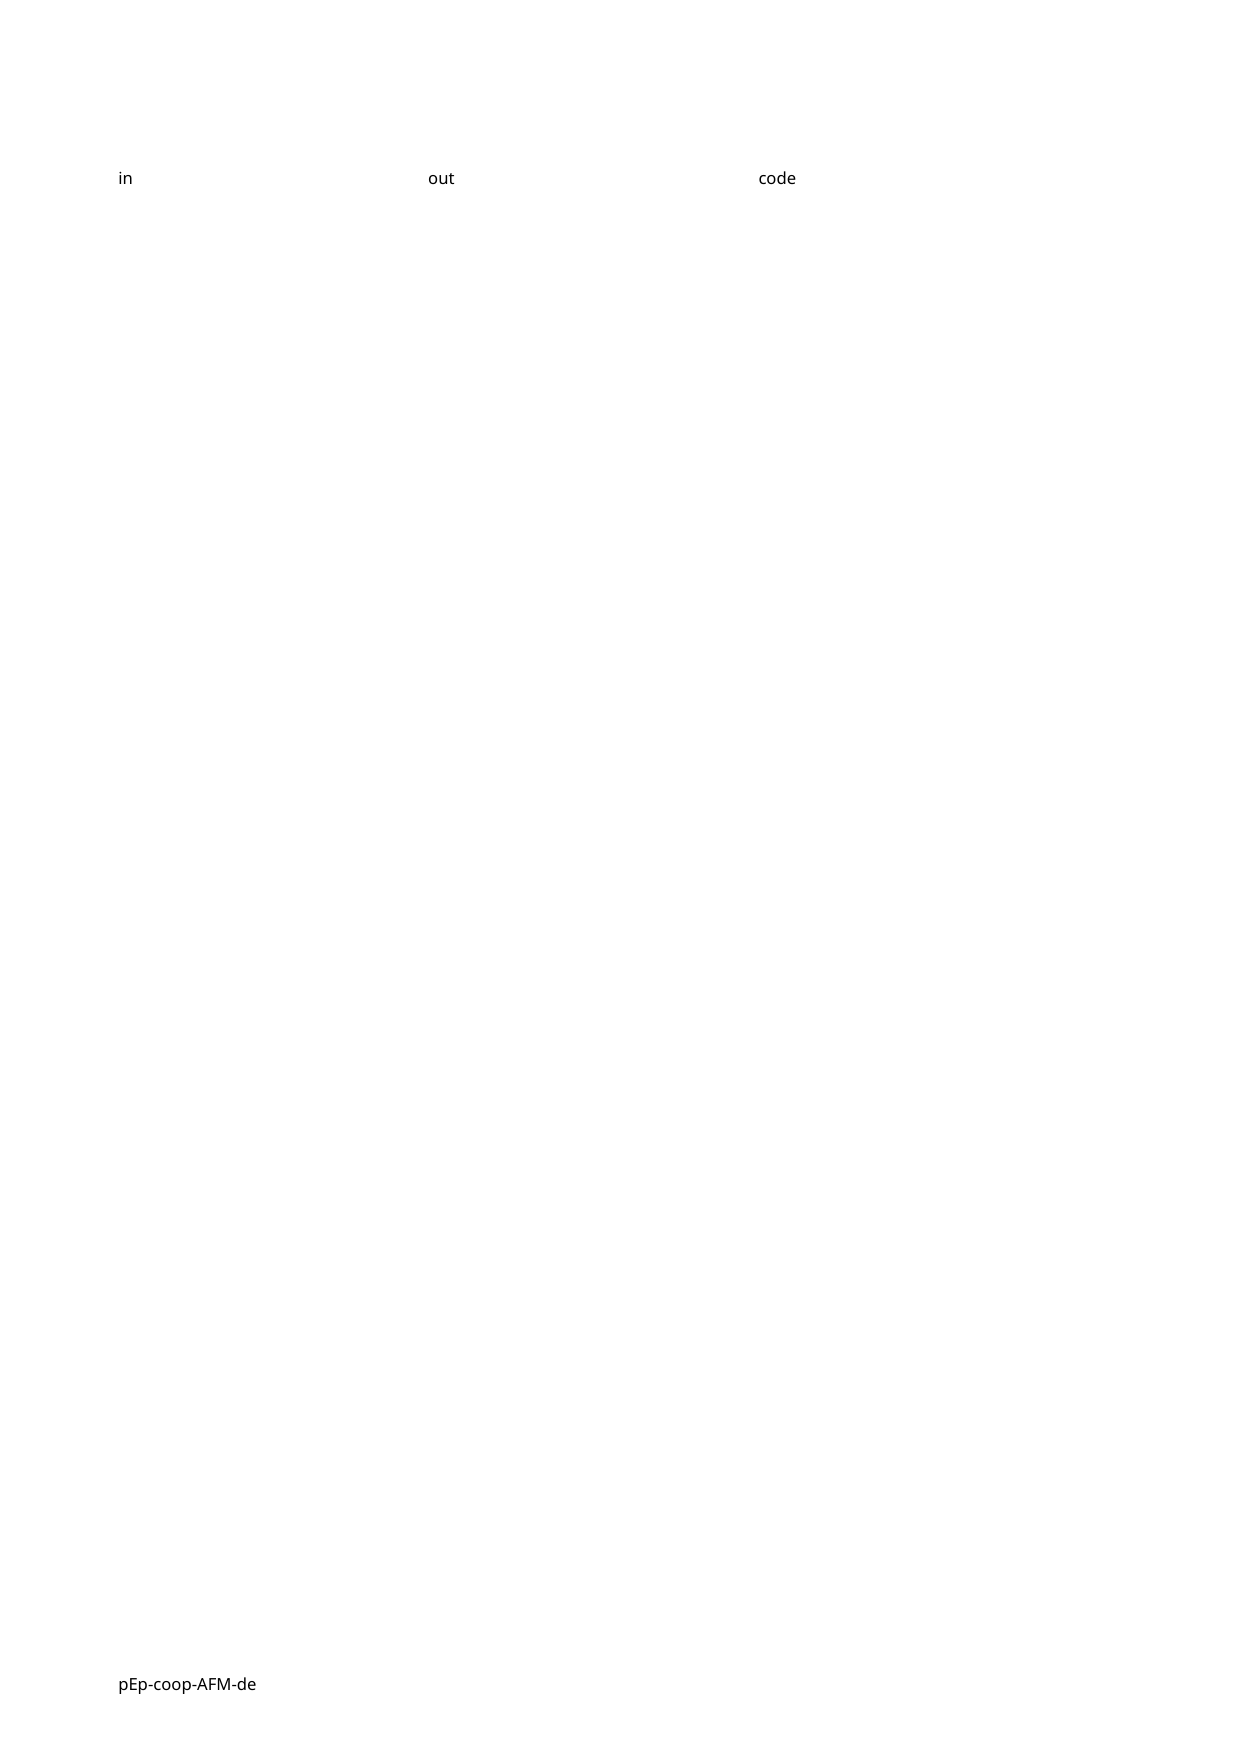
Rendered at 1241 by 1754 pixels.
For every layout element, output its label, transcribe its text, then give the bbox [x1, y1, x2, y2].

text in out code [118, 161, 1122, 191]
